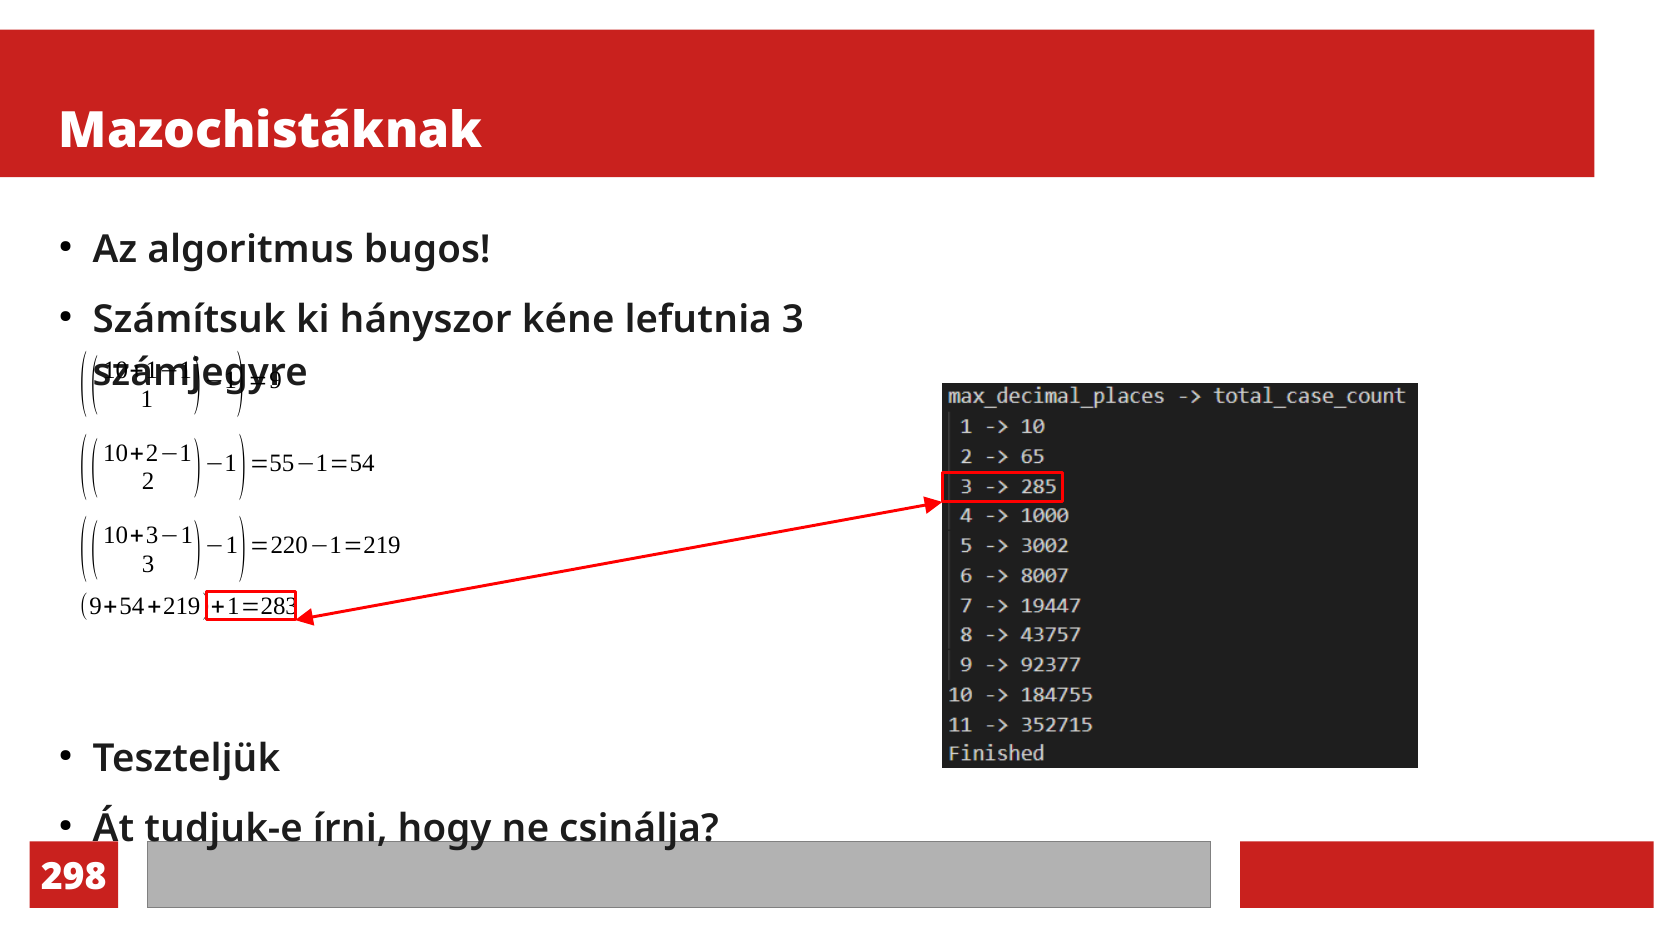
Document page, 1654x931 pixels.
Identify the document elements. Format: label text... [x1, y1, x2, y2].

chart [73, 515, 408, 585]
title Mazochistáknak [59, 44, 1595, 163]
picture [944, 474, 1061, 500]
chart [208, 593, 294, 618]
chart [297, 591, 305, 618]
chart [73, 432, 382, 502]
chart [73, 349, 289, 420]
list Az algoritmus bugos! Számítsuk ki hányszor kéne lefutnia 3 számjegyre Teszteljük Át tudjuk-e írni, hogy ne csinálja? [59, 221, 1004, 857]
chart [73, 591, 301, 623]
picture [942, 383, 1418, 768]
